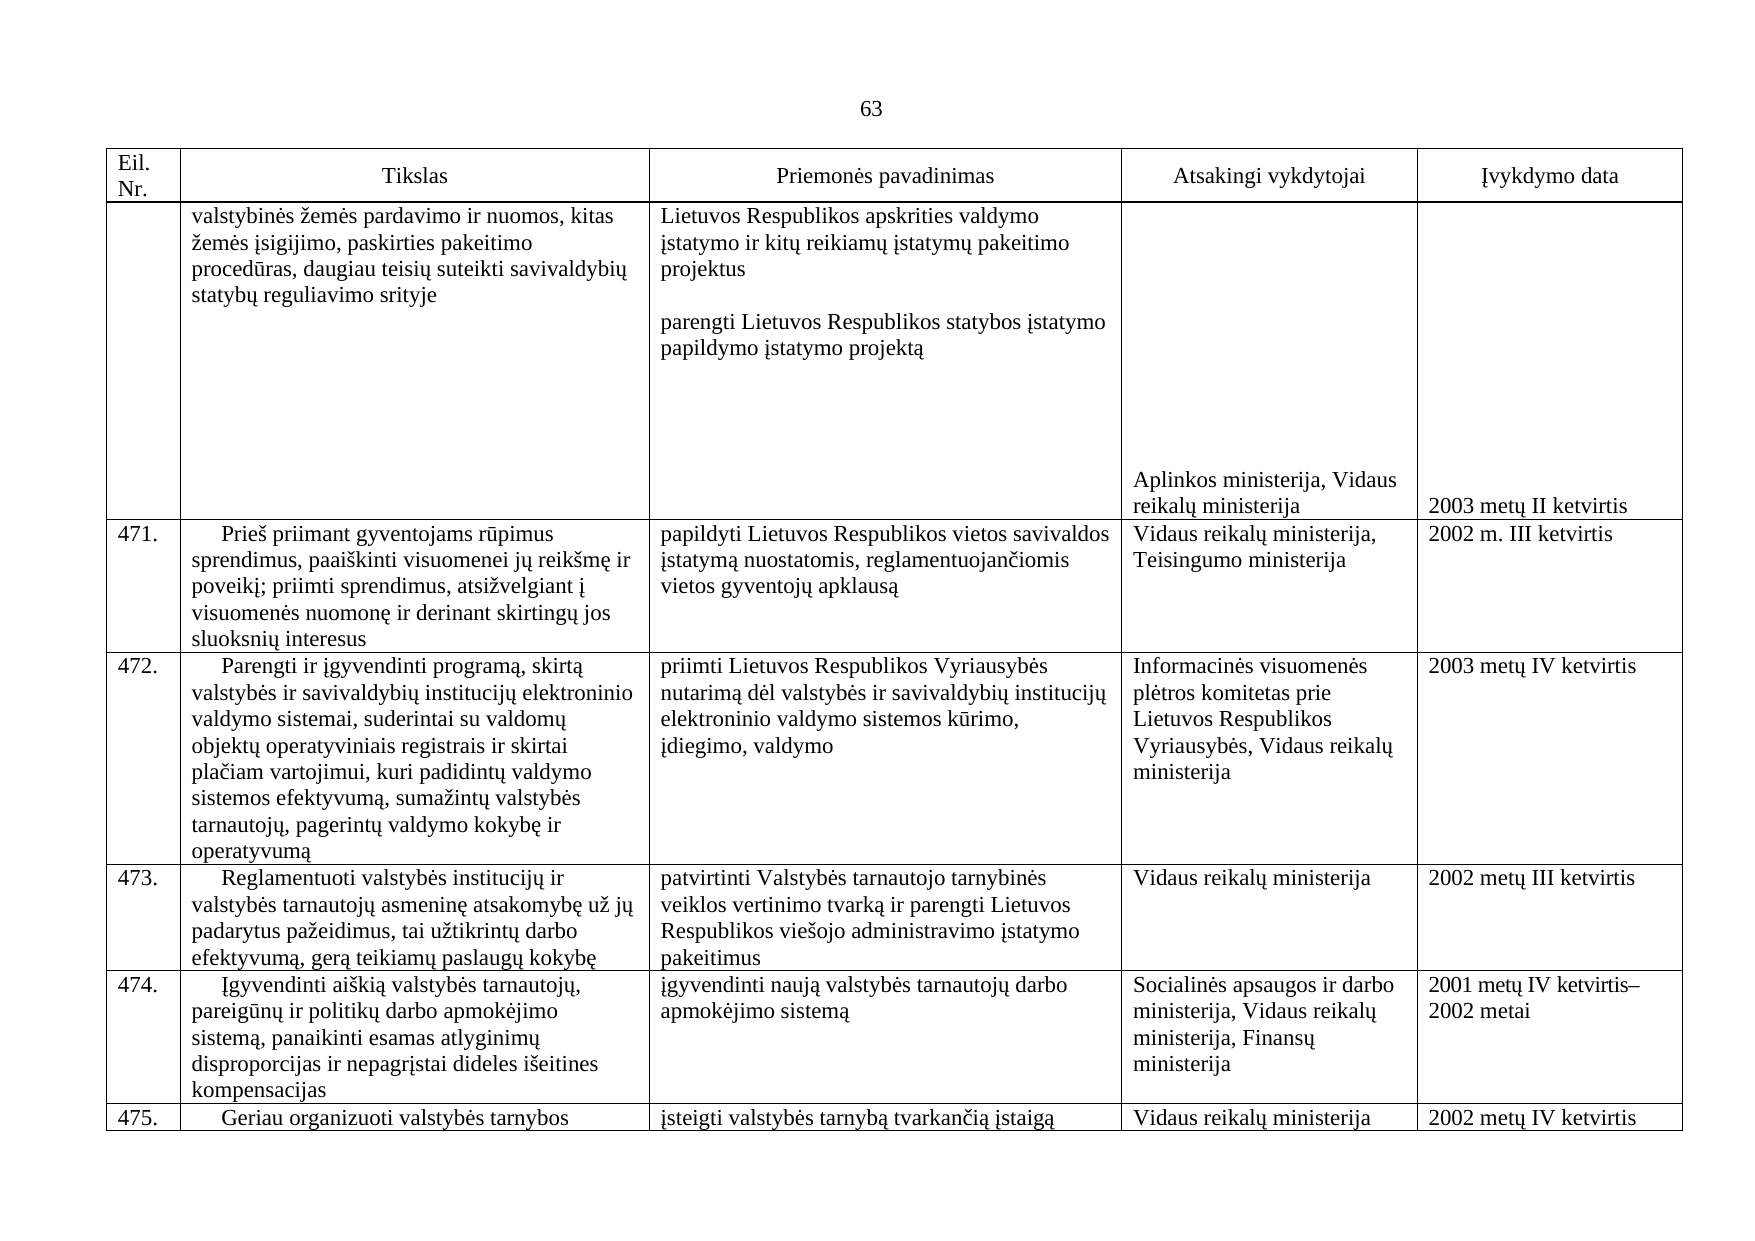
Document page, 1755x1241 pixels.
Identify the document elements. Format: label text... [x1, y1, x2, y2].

table_cell [107, 1104, 180, 1130]
table_cell Vidaus reikalų ministerija, Teisingumo ministerija [1122, 520, 1417, 652]
table_cell 2003 metų II ketvirtis [1418, 203, 1682, 519]
table_cell priimti Lietuvos Respublikos Vyriausybės nutarimą dėl valstybės ir savivaldybių institucijų elektroninio valdymo sistemos kūrimo, įdiegimo, valdymo [650, 653, 1121, 863]
table_cell valstybinės žemės pardavimo ir nuomos, kitas žemės įsigijimo, paskirties pakeitimo procedūras, daugiau teisių suteikti savivaldybių statybų reguliavimo srityje [181, 203, 649, 519]
table_cell Informacinės visuomenės plėtros komitetas prie Lietuvos Respublikos Vyriausybės, Vidaus reikalų ministerija [1122, 653, 1417, 863]
table_cell papildyti Lietuvos Respublikos vietos savivaldos įstatymą nuostatomis, reglamentuojančiomis vietos gyventojų apklausą [650, 520, 1121, 652]
table_cell 2001 metų IV ketvirtis–2002 metai [1418, 971, 1682, 1103]
table_cell [107, 520, 180, 652]
table_cell įsteigti valstybės tarnybą tvarkančią įstaigą [650, 1104, 1121, 1130]
table_header Eil. Nr. [107, 149, 180, 201]
table_header Tikslas [181, 149, 649, 201]
table_cell [107, 203, 180, 519]
table_cell Socialinės apsaugos ir darbo ministerija, Vidaus reikalų ministerija, Finansų ministerija [1122, 971, 1417, 1103]
table_header Įvykdymo data [1418, 149, 1682, 201]
table_header Atsakingi vykdytojai [1122, 149, 1417, 201]
table_cell 2003 metų IV ketvirtis [1418, 653, 1682, 863]
table_cell patvirtinti Valstybės tarnautojo tarnybinės veiklos vertinimo tvarką ir parengti Lietuvos Respublikos viešojo administravimo įstatymo pakeitimus [650, 865, 1121, 970]
table_cell Įgyvendinti aiškią valstybės tarnautojų, pareigūnų ir politikų darbo apmokėjimo sistemą, panaikinti esamas atlyginimų disproporcijas ir nepagrįstai dideles išeitines kompensacijas [181, 971, 649, 1103]
table_cell Aplinkos ministerija, Vidaus reikalų ministerija [1122, 203, 1417, 519]
table_cell Parengti ir įgyvendinti programą, skirtą valstybės ir savivaldybių institucijų elektroninio valdymo sistemai, suderintai su valdomų objektų operatyviniais registrais ir skirtai plačiam vartojimui, kuri padidintų valdymo sistemos efektyvumą, sumažintų valstybės tarnautojų, pagerintų valdymo kokybę ir operatyvumą [181, 653, 649, 863]
table_cell Vidaus reikalų ministerija [1122, 1104, 1417, 1130]
table_cell įgyvendinti naują valstybės tarnautojų darbo apmokėjimo sistemą [650, 971, 1121, 1103]
table_cell Geriau organizuoti valstybės tarnybos [181, 1104, 649, 1130]
table_cell 2002 metų III ketvirtis [1418, 865, 1682, 970]
table_cell [107, 971, 180, 1103]
table_cell Lietuvos Respublikos apskrities valdymo įstatymo ir kitų reikiamų įstatymų pakeitimo projektus parengti Lietuvos Respublikos statybos įstatymo papildymo įstatymo projektą [650, 203, 1121, 519]
table_header Priemonės pavadinimas [650, 149, 1121, 201]
table_cell 2002 m. III ketvirtis [1418, 520, 1682, 652]
table_cell [107, 653, 180, 863]
table_cell Prieš priimant gyventojams rūpimus sprendimus, paaiškinti visuomenei jų reikšmę ir poveikį; priimti sprendimus, atsižvelgiant į visuomenės nuomonę ir derinant skirtingų jos sluoksnių interesus [181, 520, 649, 652]
table_cell 2002 metų IV ketvirtis [1418, 1104, 1682, 1130]
table_cell [107, 865, 180, 970]
table_cell Vidaus reikalų ministerija [1122, 865, 1417, 970]
table_cell Reglamentuoti valstybės institucijų ir valstybės tarnautojų asmeninę atsakomybę už jų padarytus pažeidimus, tai užtikrintų darbo efektyvumą, gerą teikiamų paslaugų kokybę [181, 865, 649, 970]
